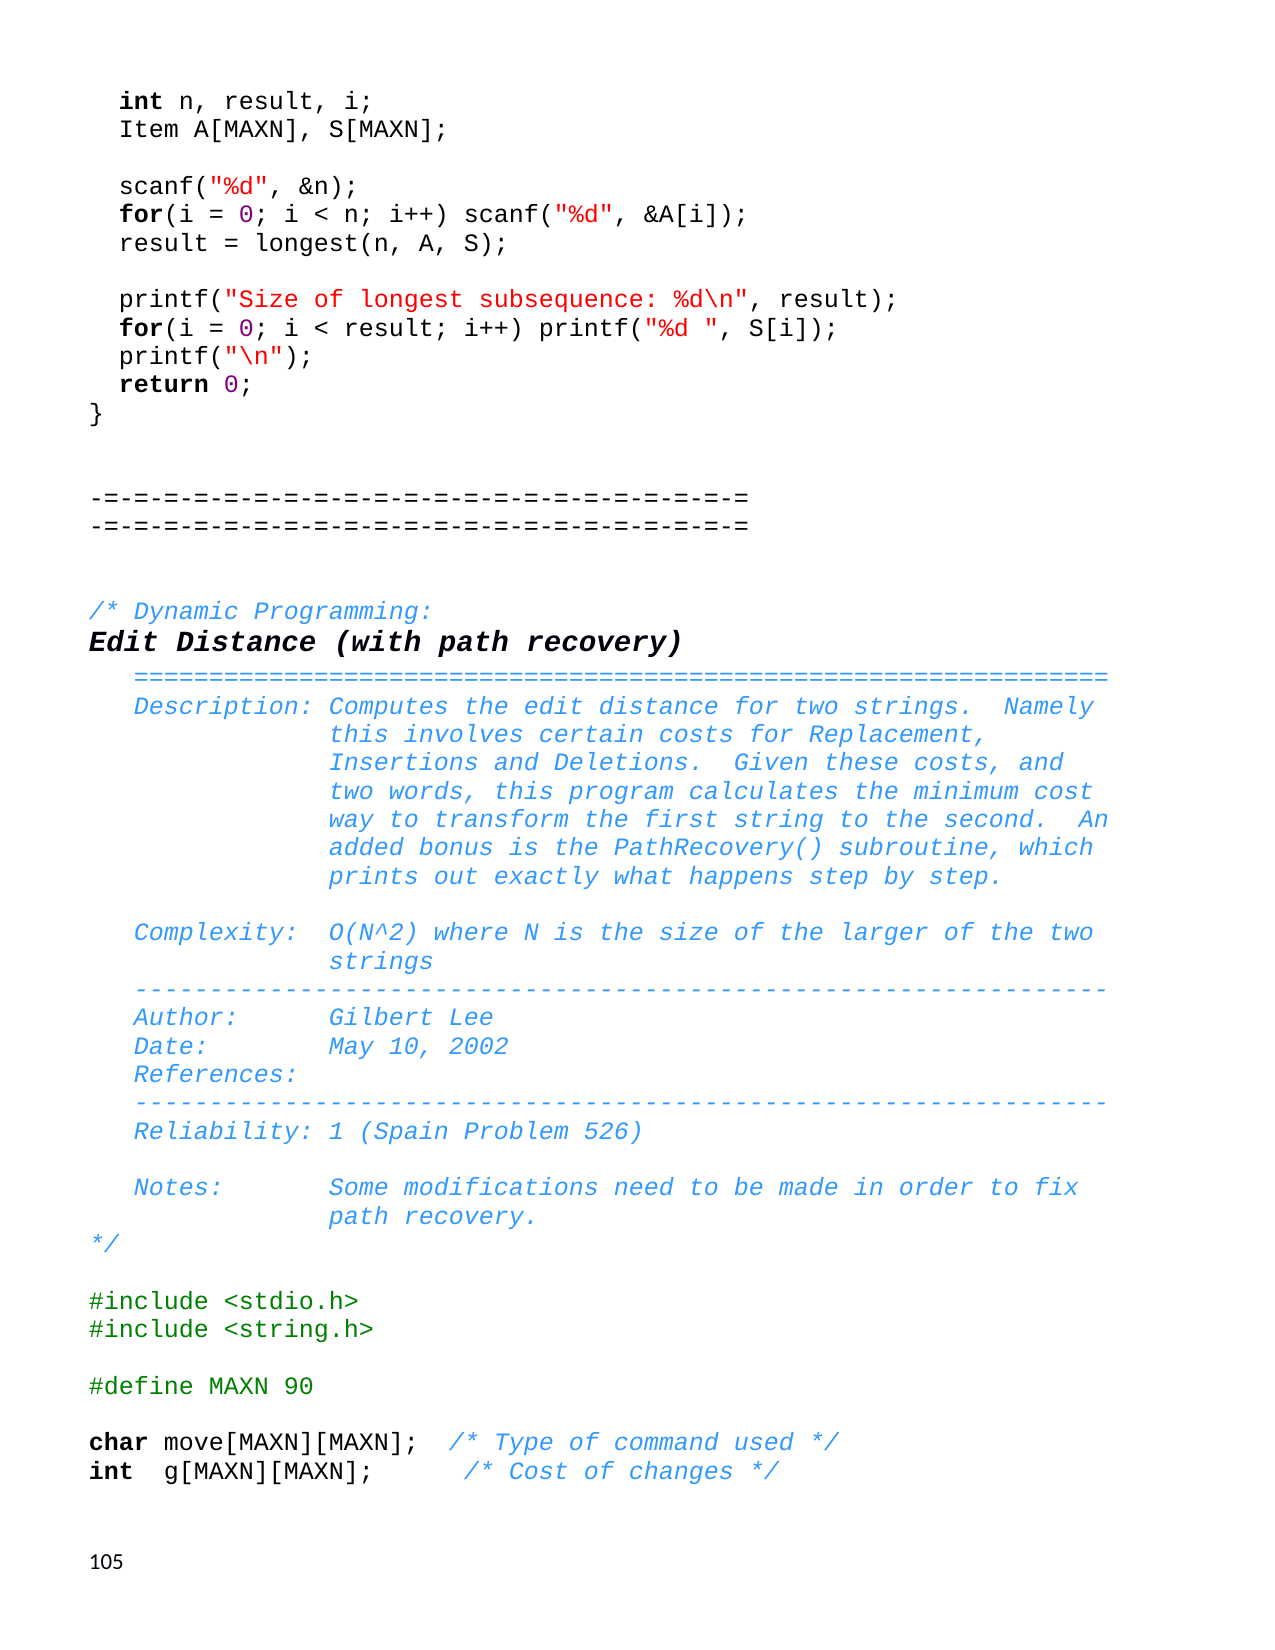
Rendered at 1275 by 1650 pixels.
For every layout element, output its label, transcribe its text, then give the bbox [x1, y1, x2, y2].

text Description: Computes the edit distance for two strings. Namely [89, 693, 1186, 722]
text Date: May 10, 2002 [89, 1033, 1186, 1062]
subtitle Edit Distance (with path recovery) [89, 627, 1186, 660]
text two words, this program calculates the minimum cost [89, 778, 1186, 807]
text #define MAXN 90 [89, 1373, 1186, 1402]
text this involves certain costs for Replacement, [89, 722, 1186, 750]
text ================================================================= [89, 665, 1186, 693]
text for(i = 0; i < result; i++) printf("%d ", S[i]); [89, 315, 1186, 344]
text Reliability: 1 (Spain Problem 526) [89, 1118, 1186, 1147]
text return 0; [89, 372, 1186, 400]
text ----------------------------------------------------------------- [89, 1090, 1186, 1118]
text printf("\n"); [89, 344, 1186, 372]
text way to transform the first string to the second. An [89, 807, 1186, 835]
text */ [89, 1232, 1186, 1260]
text printf("Size of longest subsequence: %d\n", result); [89, 287, 1186, 315]
text path recovery. [89, 1203, 1186, 1232]
text } [89, 400, 1186, 429]
text Author: Gilbert Lee [89, 1005, 1186, 1033]
text ----------------------------------------------------------------- [89, 977, 1186, 1005]
text char move[MAXN][MAXN]; /* Type of command used */ [89, 1430, 1186, 1458]
text References: [89, 1062, 1186, 1090]
text added bonus is the PathRecovery() subroutine, which [89, 835, 1186, 863]
text #include <string.h> [89, 1317, 1186, 1345]
text int n, result, i; [89, 89, 1186, 117]
text scanf("%d", &n); [89, 174, 1186, 202]
text for(i = 0; i < n; i++) scanf("%d", &A[i]); [89, 202, 1186, 230]
text Insertions and Deletions. Given these costs, and [89, 750, 1186, 778]
text int g[MAXN][MAXN]; /* Cost of changes */ [89, 1458, 1186, 1487]
text Complexity: O(N^2) where N is the size of the larger of the two [89, 920, 1186, 948]
text Notes: Some modifications need to be made in order to fix [89, 1175, 1186, 1203]
text prints out exactly what happens step by step. [89, 863, 1186, 892]
text /* Dynamic Programming: [89, 599, 1186, 627]
text #include <stdio.h> [89, 1288, 1186, 1317]
text Item A[MAXN], S[MAXN]; [89, 117, 1186, 145]
text -=-=-=-=-=-=-=-=-=-=-=-=-=-=-=-=-=-=-=-=-=-= [89, 514, 1186, 542]
text -=-=-=-=-=-=-=-=-=-=-=-=-=-=-=-=-=-=-=-=-=-= [89, 485, 1186, 514]
text strings [89, 948, 1186, 977]
text result = longest(n, A, S); [89, 230, 1186, 259]
